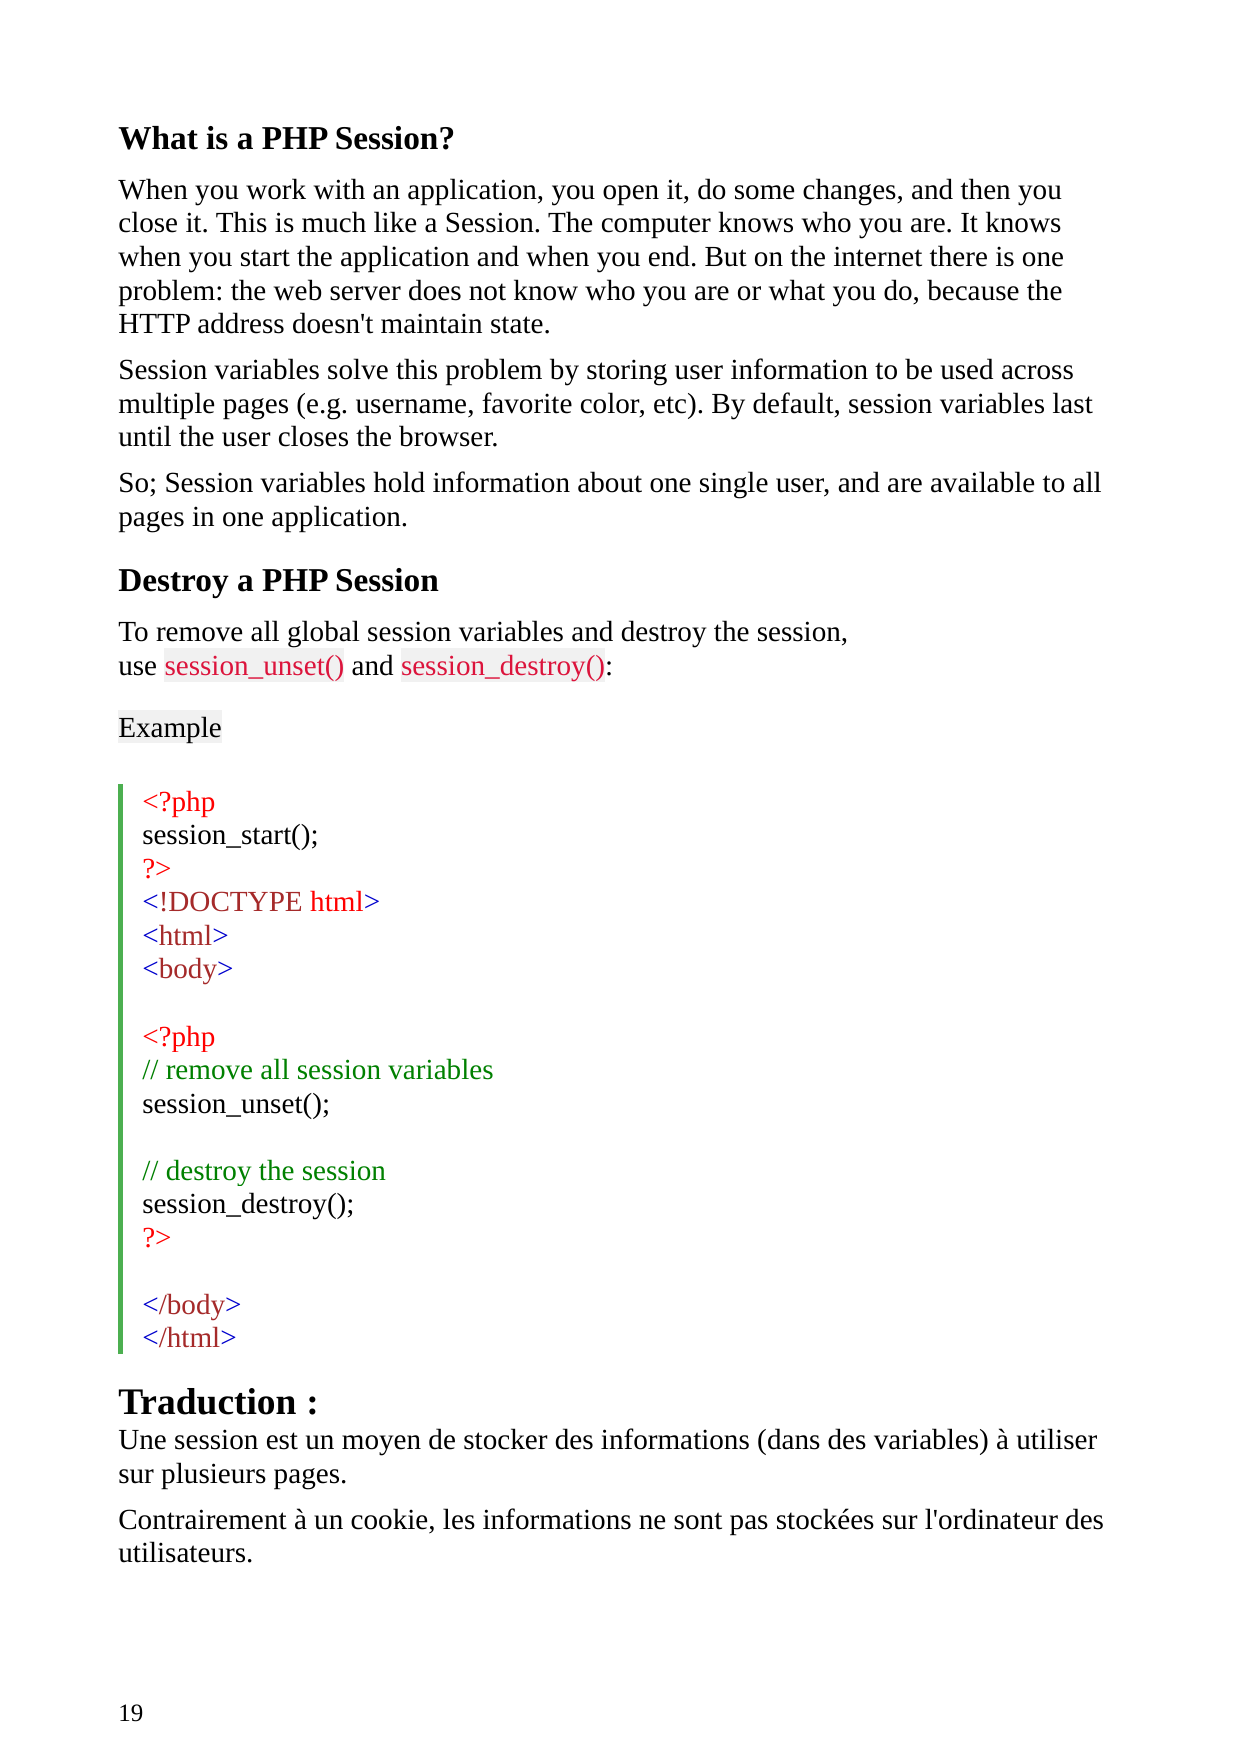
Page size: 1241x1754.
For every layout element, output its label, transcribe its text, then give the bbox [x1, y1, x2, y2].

subtitle What is a PHP Session? [118, 118, 1122, 156]
subtitle Destroy a PHP Session [118, 561, 1122, 599]
text When you work with an application, you open it, do some changes, and then you close it. This is much like a Session. The computer knows who you are. It knows when you start the application and when you end. But on the internet there is one problem: the web server does not know who you are or what you do, because the HTTP address doesn't maintain state. [118, 172, 1122, 340]
text Une session est un moyen de stocker des informations (dans des variables) à utiliser sur plusieurs pages. [118, 1422, 1122, 1489]
text Traduction : [118, 1379, 1122, 1422]
text To remove all global session variables and destroy the session, use session_unset() and session_destroy(): [118, 614, 1122, 682]
text <?php session_start(); ?> <!DOCTYPE html> <html> <body> <?php // remove all session variables session_unset(); // destroy the session session_destroy(); ?> </body> </html> [123, 784, 1122, 1354]
text Session variables solve this problem by storing user information to be used across multiple pages (e.g. username, favorite color, etc). By default, session variables last until the user closes the browser. [118, 352, 1122, 453]
text Contrairement à un cookie, les informations ne sont pas stockées sur l'ordinateur des utilisateurs. [118, 1502, 1122, 1569]
subtitle Example [118, 710, 1122, 743]
text So; Session variables hold information about one single user, and are available to all pages in one application. [118, 465, 1122, 532]
